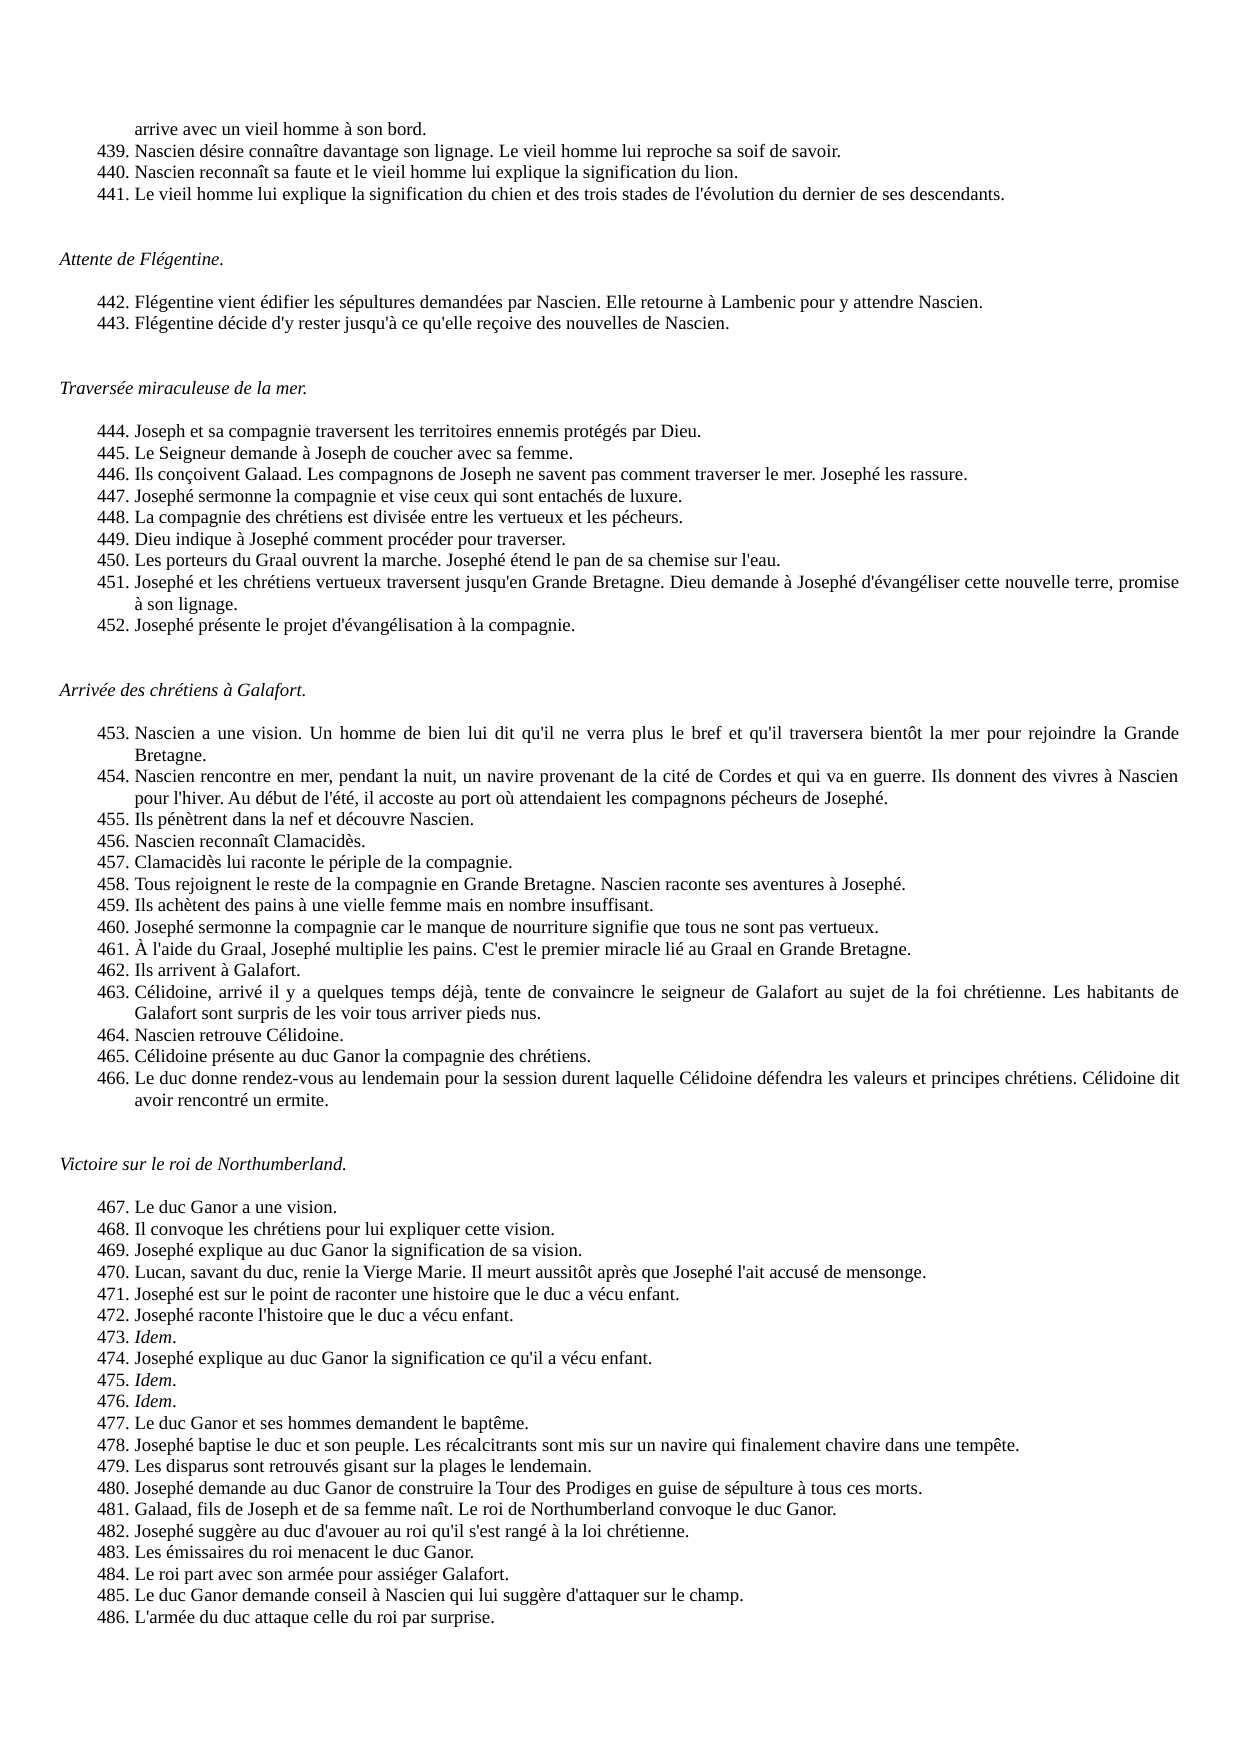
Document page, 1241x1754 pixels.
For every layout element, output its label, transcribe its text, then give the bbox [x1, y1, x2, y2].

list Joseph et sa compagnie traversent les territoires ennemis protégés par Dieu. [97, 420, 1181, 442]
list Le roi part avec son armée pour assiéger Galafort. [97, 1563, 1181, 1584]
text Arrivée des chrétiens à Galafort. [59, 679, 1181, 700]
list Célidoine présente au duc Ganor la compagnie des chrétiens. [97, 1045, 1181, 1067]
list Josephé raconte l'histoire que le duc a vécu enfant. [97, 1304, 1181, 1326]
list Josephé présente le projet d'évangélisation à la compagnie. [97, 614, 1181, 636]
list Josephé suggère au duc d'avouer au roi qu'il s'est rangé à la loi chrétienne. [97, 1520, 1181, 1541]
list Les émissaires du roi menacent le duc Ganor. [97, 1541, 1181, 1563]
list Ils pénètrent dans la nef et découvre Nascien. [97, 808, 1181, 830]
list Les porteurs du Graal ouvrent la marche. Josephé étend le pan de sa chemise sur l'eau. [97, 549, 1181, 571]
list Josephé demande au duc Ganor de construire la Tour des Prodiges en guise de sépulture à tous ces morts. [97, 1477, 1181, 1498]
text Victoire sur le roi de Northumberland. [59, 1153, 1181, 1175]
list Dieu indique à Josephé comment procéder pour traverser. [97, 528, 1181, 549]
list Tous rejoignent le reste de la compagnie en Grande Bretagne. Nascien raconte ses aventures à Josephé. [97, 873, 1181, 894]
list Ils conçoivent Galaad. Les compagnons de Joseph ne savent pas comment traverser le mer. Josephé les rassure. [97, 463, 1181, 485]
list Galaad, fils de Joseph et de sa femme naît. Le roi de Northumberland convoque le duc Ganor. [97, 1498, 1181, 1520]
list Josephé sermonne la compagnie car le manque de nourriture signifie que tous ne sont pas vertueux. [97, 916, 1181, 937]
list Le duc Ganor et ses hommes demandent le baptême. [97, 1412, 1181, 1433]
list Le duc Ganor demande conseil à Nascien qui lui suggère d'attaquer sur le champ. [97, 1584, 1181, 1606]
list arrive avec un vieil homme à son bord. [97, 118, 1181, 140]
list Josephé baptise le duc et son peuple. Les récalcitrants sont mis sur un navire qui finalement chavire dans une tempête. [97, 1433, 1181, 1455]
list La compagnie des chrétiens est divisée entre les vertueux et les pécheurs. [97, 506, 1181, 528]
list Le duc Ganor a une vision. [97, 1196, 1181, 1218]
list Nascien reconnaît sa faute et le vieil homme lui explique la signification du lion. [97, 161, 1181, 183]
list Le duc donne rendez-vous au lendemain pour la session durent laquelle Célidoine défendra les valeurs et principes chrétiens. Célidoine dit avoir rencontré un ermite. [97, 1067, 1181, 1110]
list Il convoque les chrétiens pour lui expliquer cette vision. [97, 1218, 1181, 1239]
list Les disparus sont retrouvés gisant sur la plages le lendemain. [97, 1455, 1181, 1477]
text Attente de Flégentine. [59, 247, 1181, 269]
list Josephé sermonne la compagnie et vise ceux qui sont entachés de luxure. [97, 485, 1181, 506]
list Josephé est sur le point de raconter une histoire que le duc a vécu enfant. [97, 1282, 1181, 1304]
list Flégentine décide d'y rester jusqu'à ce qu'elle reçoive des nouvelles de Nascien. [97, 312, 1181, 334]
list Nascien a une vision. Un homme de bien lui dit qu'il ne verra plus le bref et qu'il traversera bientôt la mer pour rejoindre la Grande Bretagne. [97, 722, 1181, 765]
list Idem. [97, 1369, 1181, 1390]
list Idem. [97, 1326, 1181, 1347]
list Flégentine vient édifier les sépultures demandées par Nascien. Elle retourne à Lambenic pour y attendre Nascien. [97, 291, 1181, 312]
list Lucan, savant du duc, renie la Vierge Marie. Il meurt aussitôt après que Josephé l'ait accusé de mensonge. [97, 1261, 1181, 1282]
list Le vieil homme lui explique la signification du chien et des trois stades de l'évolution du dernier de ses descendants. [97, 183, 1181, 204]
text Traversée miraculeuse de la mer. [59, 377, 1181, 398]
list Nascien retrouve Célidoine. [97, 1024, 1181, 1045]
list Le Seigneur demande à Joseph de coucher avec sa femme. [97, 442, 1181, 463]
list Célidoine, arrivé il y a quelques temps déjà, tente de convaincre le seigneur de Galafort au sujet de la foi chrétienne. Les habitants de Galafort sont surpris de les voir tous arriver pieds nus. [97, 981, 1181, 1024]
list Clamacidès lui raconte le périple de la compagnie. [97, 851, 1181, 873]
list Ils arrivent à Galafort. [97, 959, 1181, 981]
list L'armée du duc attaque celle du roi par surprise. [97, 1606, 1181, 1627]
list Ils achètent des pains à une vielle femme mais en nombre insuffisant. [97, 894, 1181, 916]
list Nascien désire connaître davantage son lignage. Le vieil homme lui reproche sa soif de savoir. [97, 140, 1181, 161]
list Josephé et les chrétiens vertueux traversent jusqu'en Grande Bretagne. Dieu demande à Josephé d'évangéliser cette nouvelle terre, promise à son lignage. [97, 571, 1181, 614]
list Idem. [97, 1390, 1181, 1412]
list À l'aide du Graal, Josephé multiplie les pains. C'est le premier miracle lié au Graal en Grande Bretagne. [97, 937, 1181, 959]
list Josephé explique au duc Ganor la signification de sa vision. [97, 1239, 1181, 1261]
list Nascien reconnaît Clamacidès. [97, 830, 1181, 851]
list Josephé explique au duc Ganor la signification ce qu'il a vécu enfant. [97, 1347, 1181, 1369]
list Nascien rencontre en mer, pendant la nuit, un navire provenant de la cité de Cordes et qui va en guerre. Ils donnent des vivres à Nascien pour l'hiver. Au début de l'été, il accoste au port où attendaient les compagnons pécheurs de Josephé. [97, 765, 1181, 808]
